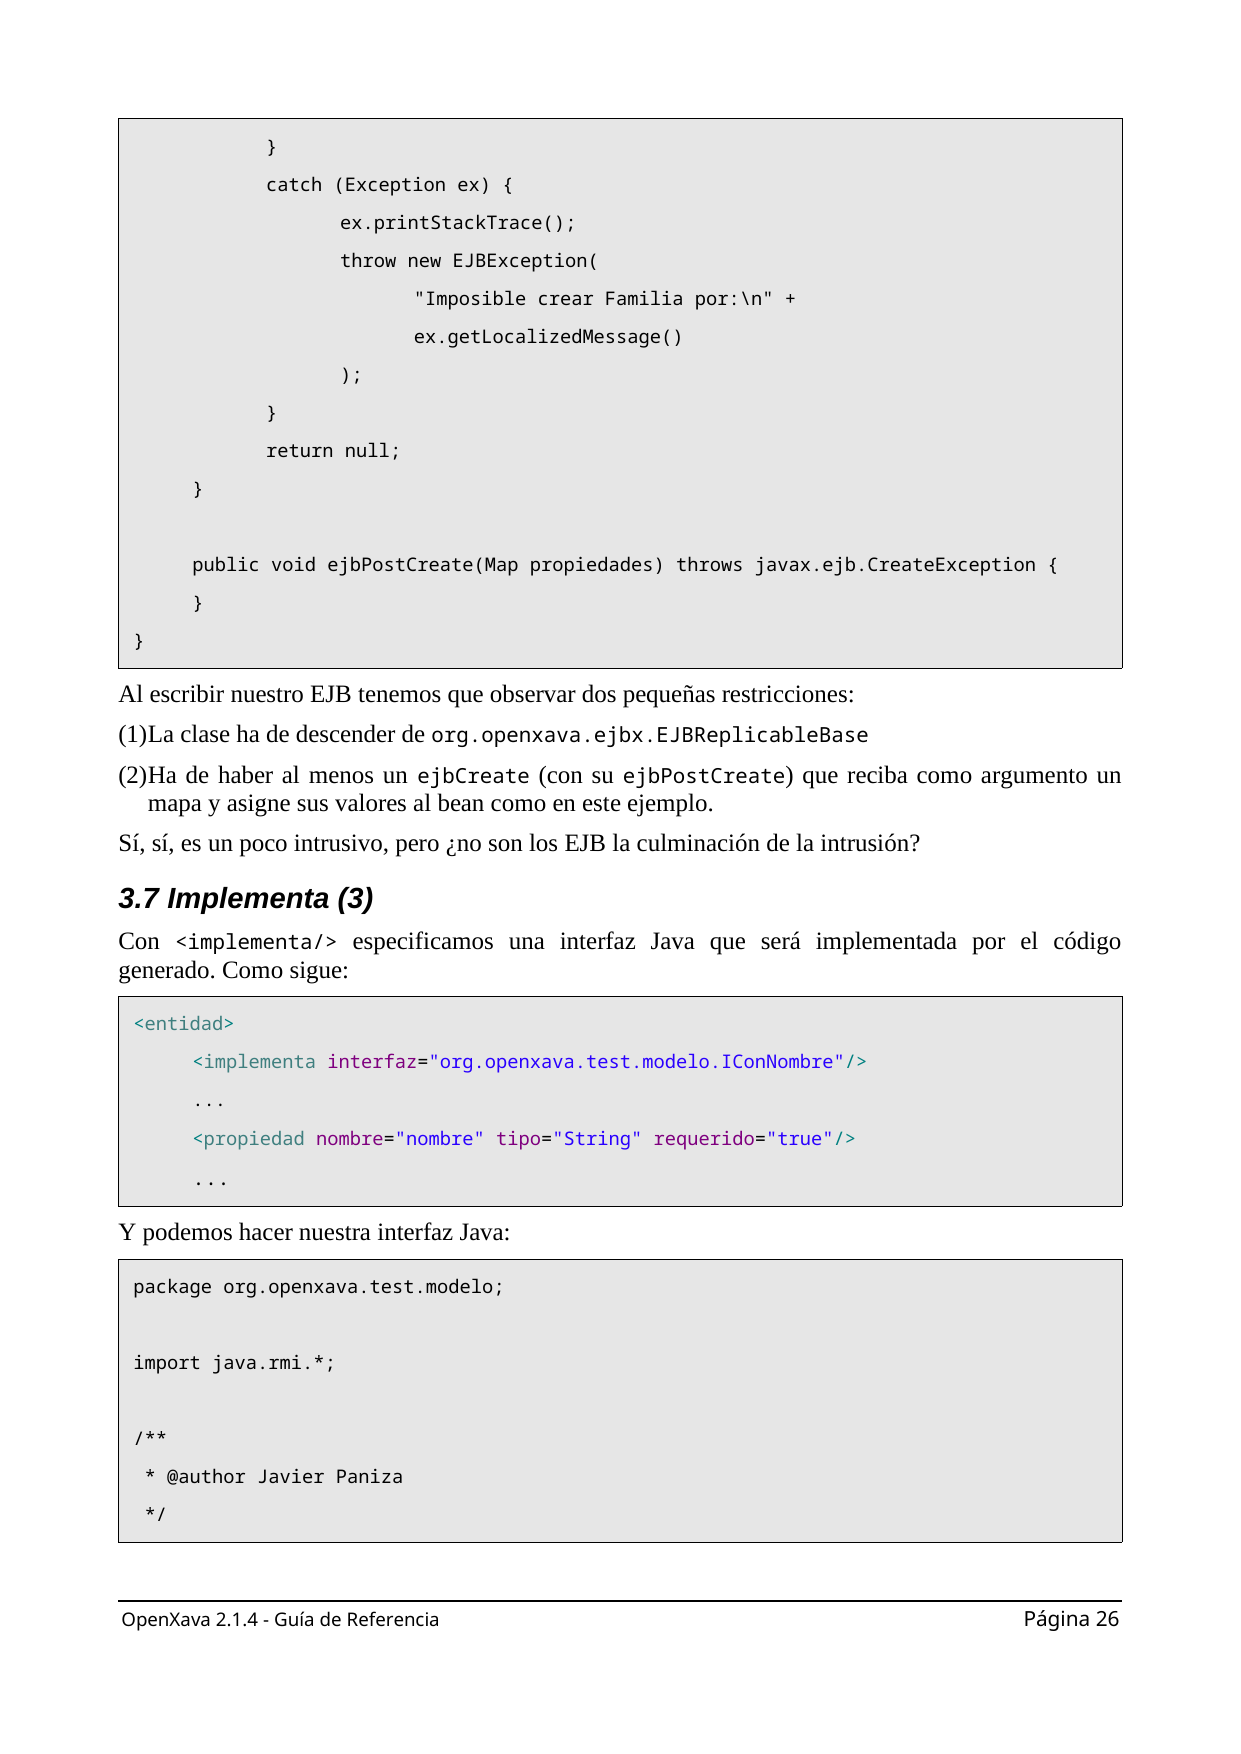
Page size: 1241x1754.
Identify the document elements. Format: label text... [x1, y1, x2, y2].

text Al escribir nuestro EJB tenemos que observar dos pequeñas restricciones: [118, 680, 1122, 708]
text throw new EJBException( [119, 232, 1122, 270]
text * @author Javier Paniza [119, 1449, 1122, 1487]
text } [119, 384, 1122, 422]
text import java.rmi.*; [119, 1335, 1122, 1373]
text } [119, 119, 1122, 156]
text } [119, 574, 1122, 612]
text ); [119, 346, 1122, 384]
text package org.openxava.test.modelo; [119, 1260, 1122, 1297]
text return null; [119, 422, 1122, 460]
text <propiedad nombre="nombre" tipo="String" requerido="true"/> [119, 1110, 1122, 1148]
text public void ejbPostCreate(Map propiedades) throws javax.ejb.CreateException { [119, 536, 1122, 574]
text /** [119, 1411, 1122, 1449]
text <entidad> [119, 997, 1122, 1034]
text ex.getLocalizedMessage() [119, 308, 1122, 346]
text Sí, sí, es un poco intrusivo, pero ¿no son los EJB la culminación de la intrusión? [118, 829, 1122, 857]
text } [119, 460, 1122, 498]
subtitle Implementa (3) [118, 882, 1122, 915]
text */ [119, 1487, 1122, 1542]
text ... [119, 1148, 1122, 1206]
text ex.printStackTrace(); [119, 194, 1122, 232]
text "Imposible crear Familia por:\n" + [119, 270, 1122, 308]
text Y podemos hacer nuestra interfaz Java: [118, 1218, 1122, 1246]
text ... [119, 1072, 1122, 1110]
text <implementa interfaz="org.openxava.test.modelo.IConNombre"/> [119, 1034, 1122, 1072]
list Ha de haber al menos un ejbCreate (con su ejbPostCreate) que reciba como argumento un mapa y asigne sus valores al bean como en este ejemplo. [118, 761, 1122, 817]
text catch (Exception ex) { [119, 156, 1122, 194]
text } [119, 612, 1122, 668]
text Con <implementa/> especificamos una interfaz Java que será implementada por el código generado. Como sigue: [118, 927, 1122, 983]
list La clase ha de descender de org.openxava.ejbx.EJBReplicableBase [118, 720, 1122, 749]
